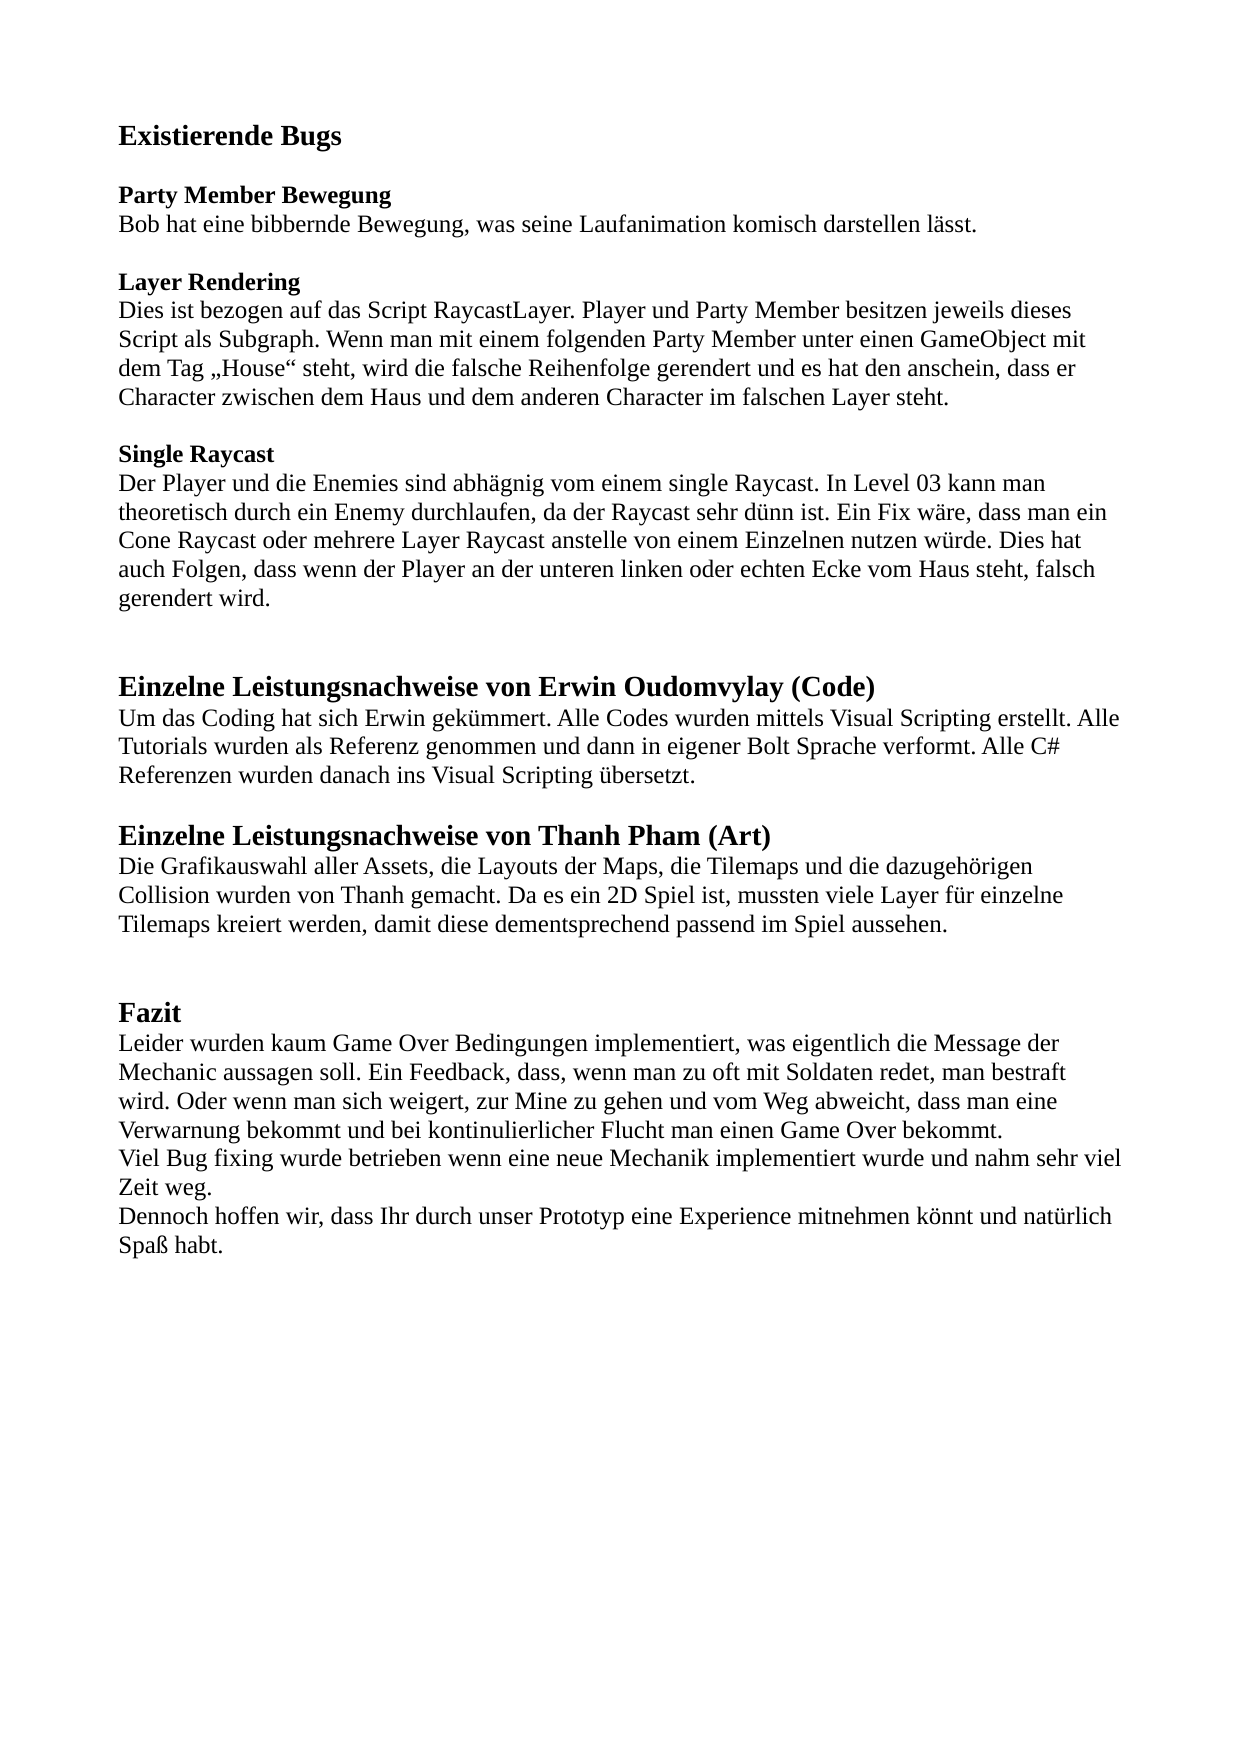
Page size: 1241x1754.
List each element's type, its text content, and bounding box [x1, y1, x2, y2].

text Layer Rendering [118, 267, 1122, 295]
text Viel Bug fixing wurde betrieben wenn eine neue Mechanik implementiert wurde und nahm sehr viel Zeit weg. [118, 1143, 1122, 1201]
text Party Member Bewegung [118, 180, 1122, 209]
text Fazit [118, 995, 1122, 1028]
text Der Player und die Enemies sind abhägnig vom einem single Raycast. In Level 03 kann man theoretisch durch ein Enemy durchlaufen, da der Raycast sehr dünn ist. Ein Fix wäre, dass man ein Cone Raycast oder mehrere Layer Raycast anstelle von einem Einzelnen nutzen würde. Dies hat auch Folgen, dass wenn der Player an der unteren linken oder echten Ecke vom Haus steht, falsch gerendert wird. [118, 468, 1122, 612]
text Dies ist bezogen auf das Script RaycastLayer. Player und Party Member besitzen jeweils dieses Script als Subgraph. Wenn man mit einem folgenden Party Member unter einen GameObject mit dem Tag „House“ steht, wird die falsche Reihenfolge gerendert und es hat den anschein, dass er Character zwischen dem Haus und dem anderen Character im falschen Layer steht. [118, 295, 1122, 410]
text Leider wurden kaum Game Over Bedingungen implementiert, was eigentlich die Message der Mechanic aussagen soll. Ein Feedback, dass, wenn man zu oft mit Soldaten redet, man bestraft wird. Oder wenn man sich weigert, zur Mine zu gehen und vom Weg abweicht, dass man eine Verwarnung bekommt und bei kontinulierlicher Flucht man einen Game Over bekommt. [118, 1028, 1122, 1143]
text Existierende Bugs [118, 118, 1122, 152]
text Die Grafikauswahl aller Assets, die Layouts der Maps, die Tilemaps und die dazugehörigen Collision wurden von Thanh gemacht. Da es ein 2D Spiel ist, mussten viele Layer für einzelne Tilemaps kreiert werden, damit diese dementsprechend passend im Spiel aussehen. [118, 851, 1122, 937]
text Single Raycast [118, 439, 1122, 468]
text Um das Coding hat sich Erwin gekümmert. Alle Codes wurden mittels Visual Scripting erstellt. Alle Tutorials wurden als Referenz genommen und dann in eigener Bolt Sprache verformt. Alle C# Referenzen wurden danach ins Visual Scripting übersetzt. [118, 703, 1122, 789]
text Einzelne Leistungsnachweise von Thanh Pham (Art) [118, 818, 1122, 851]
text Dennoch hoffen wir, dass Ihr durch unser Prototyp eine Experience mitnehmen könnt und natürlich Spaß habt. [118, 1201, 1122, 1258]
text Einzelne Leistungsnachweise von Erwin Oudomvylay (Code) [118, 669, 1122, 703]
text Bob hat eine bibbernde Bewegung, was seine Laufanimation komisch darstellen lässt. [118, 209, 1122, 238]
